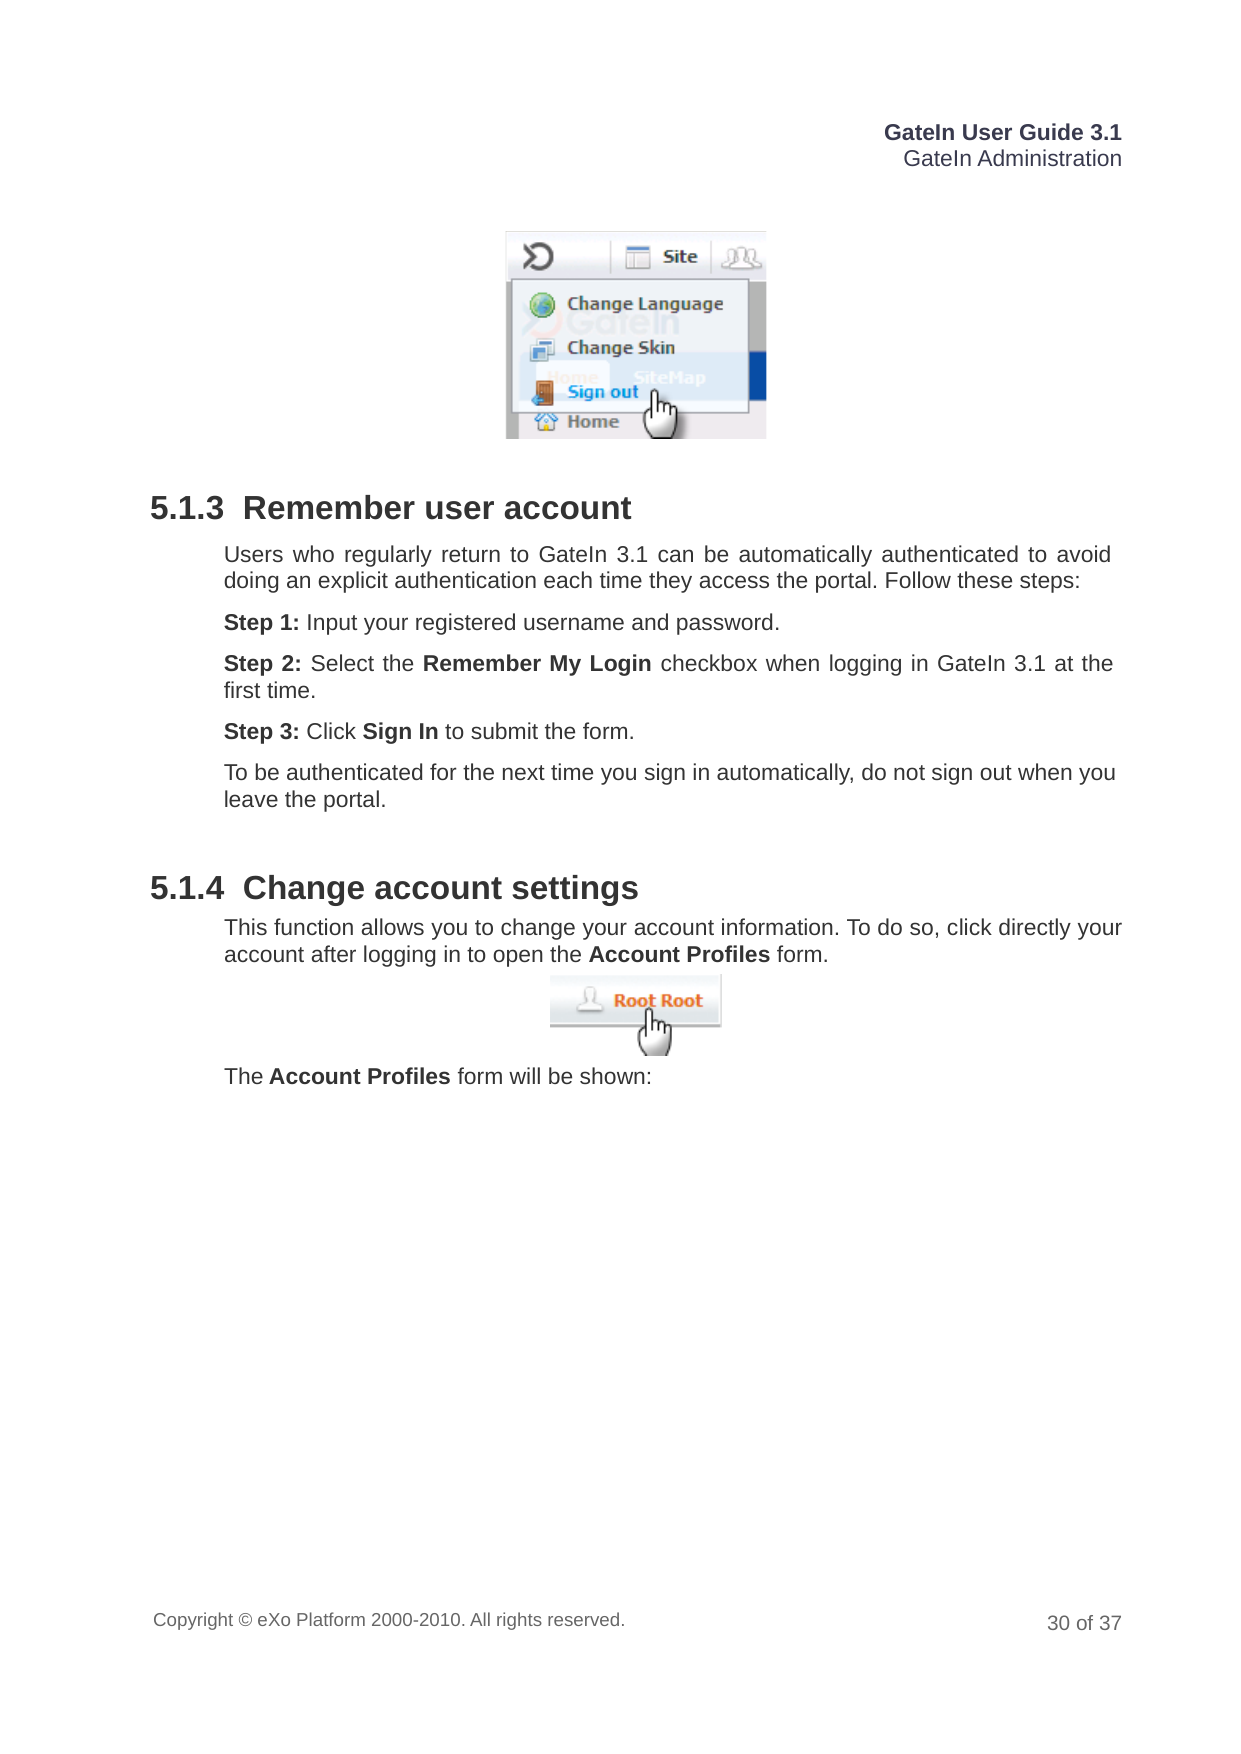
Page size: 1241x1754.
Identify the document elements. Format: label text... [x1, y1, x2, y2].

picture [550, 974, 722, 1056]
text Users who regularly return to GateIn 3.1 can be automatically authenticated to avoid doing an explicit authentication each time they access the portal. Follow these steps: [150, 541, 1122, 594]
text Step 2: Select the Remember My Login checkbox when logging in GateIn 3.1 at the first time. [150, 650, 1122, 703]
picture [505, 231, 767, 439]
text To be authenticated for the next time you sign in automatically, do not sign out when you leave the portal. [150, 759, 1122, 812]
text Step 1: Input your registered username and password. [150, 609, 1122, 635]
subtitle Remember user account [150, 488, 1122, 526]
subtitle Change account settings [150, 868, 1122, 907]
text This function allows you to change your account information. To do so, click directly your account after logging in to open the Account Profiles form. [224, 914, 1122, 967]
text Step 3: Click Sign In to submit the form. [150, 718, 1122, 744]
